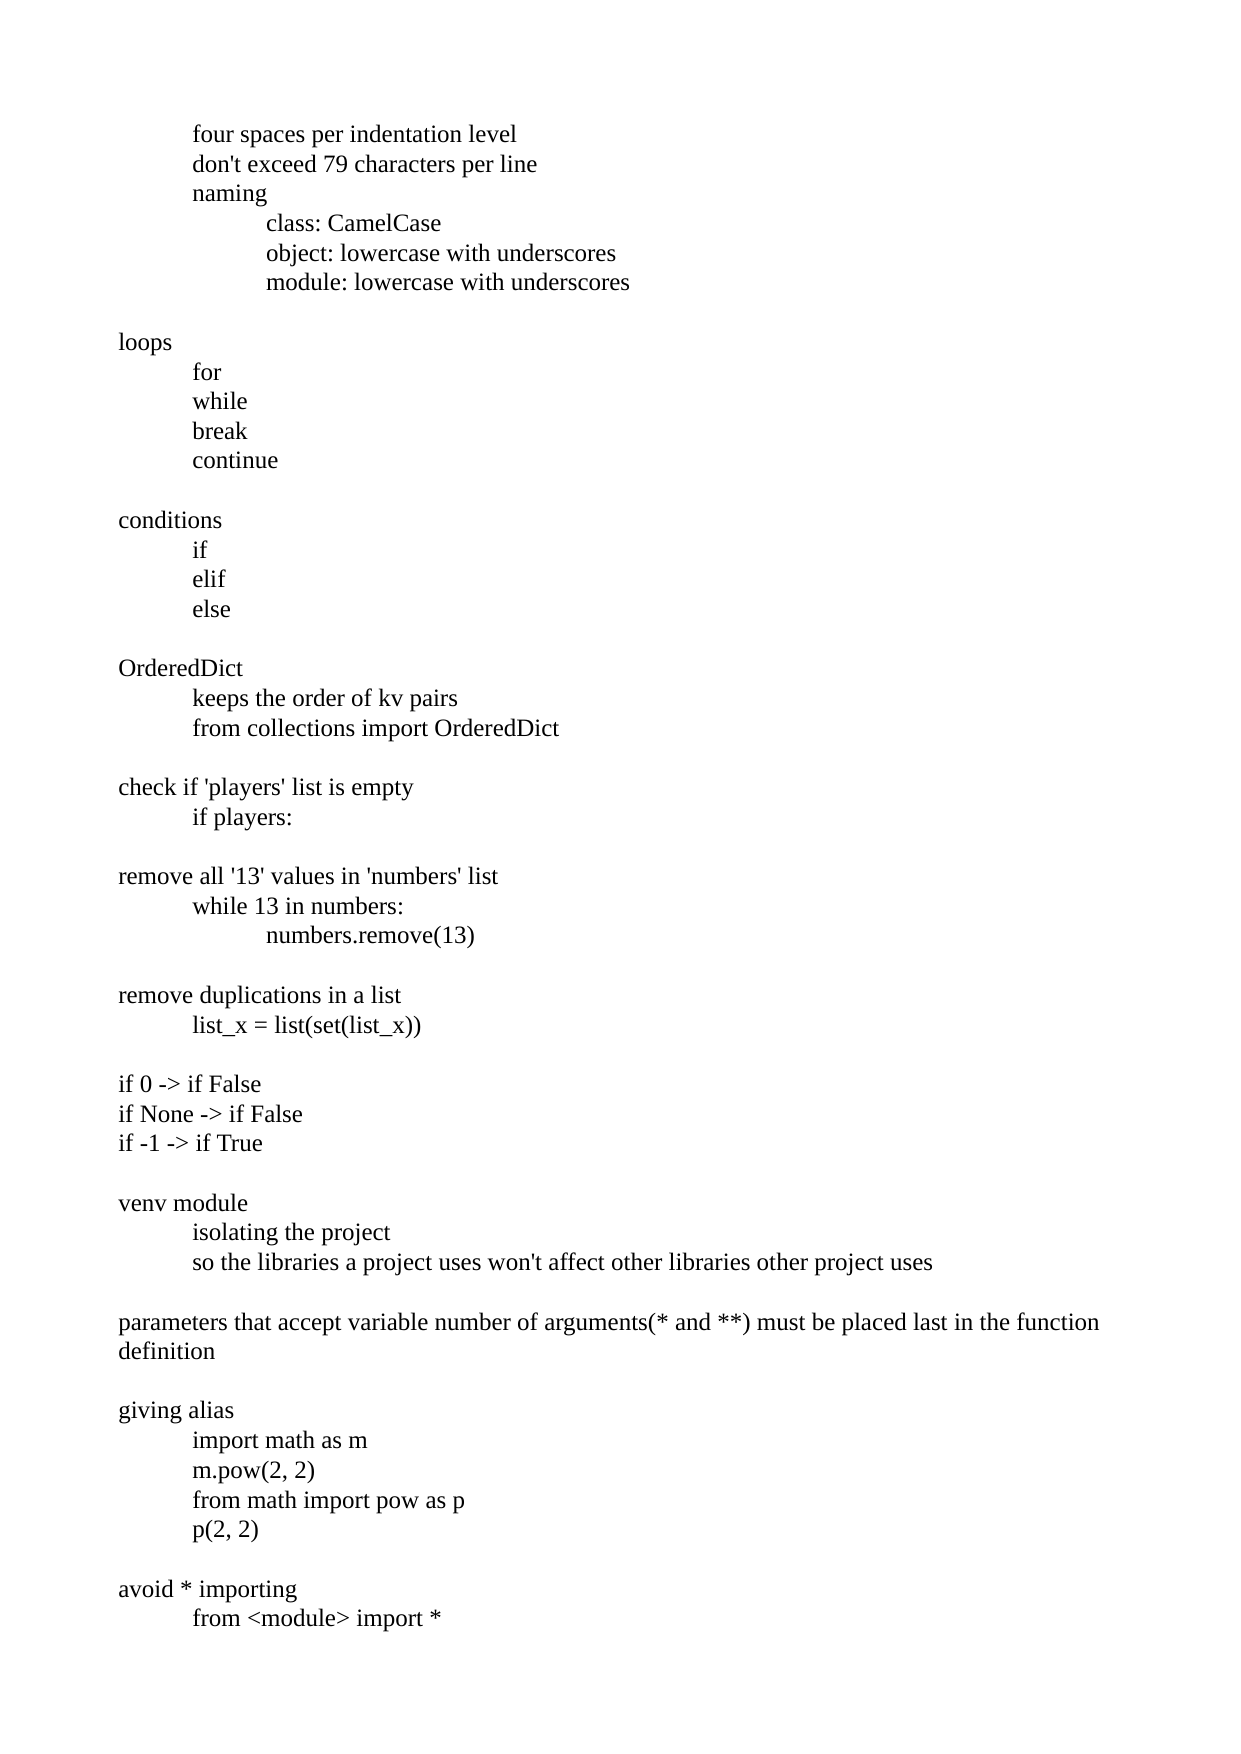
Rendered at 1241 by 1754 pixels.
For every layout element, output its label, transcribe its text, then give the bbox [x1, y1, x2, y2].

text conditions [118, 504, 1122, 534]
text four spaces per indentation level [118, 118, 1122, 148]
text remove duplications in a list [118, 979, 1122, 1009]
text module: lowercase with underscores [118, 267, 1122, 296]
text else [118, 593, 1122, 623]
text class: CamelCase [118, 207, 1122, 237]
text list_x = list(set(list_x)) [118, 1009, 1122, 1038]
text don't exceed 79 characters per line [118, 148, 1122, 177]
text if players: [118, 801, 1122, 831]
text keeps the order of kv pairs [118, 682, 1122, 712]
text so the libraries a project uses won't affect other libraries other project uses [118, 1246, 1122, 1276]
text check if 'players' list is empty [118, 771, 1122, 801]
text while 13 in numbers: [118, 890, 1122, 920]
text from math import pow as p [118, 1484, 1122, 1513]
text giving alias [118, 1395, 1122, 1424]
text remove all '13' values in 'numbers' list [118, 860, 1122, 890]
text m.pow(2, 2) [118, 1454, 1122, 1484]
text from <module> import * [118, 1602, 1122, 1632]
text import math as m [118, 1424, 1122, 1454]
text parameters that accept variable number of arguments(* and **) must be placed last in the function definition [118, 1306, 1122, 1365]
text OrderedDict [118, 652, 1122, 682]
text from collections import OrderedDict [118, 712, 1122, 742]
text object: lowercase with underscores [118, 237, 1122, 267]
text venv module [118, 1187, 1122, 1217]
text elif [118, 563, 1122, 593]
text continue [118, 445, 1122, 474]
text for [118, 356, 1122, 385]
text loops [118, 326, 1122, 356]
text p(2, 2) [118, 1513, 1122, 1543]
text if 0 -> if False [118, 1068, 1122, 1098]
text break [118, 415, 1122, 445]
text if None -> if False [118, 1098, 1122, 1127]
text naming [118, 177, 1122, 207]
text if [118, 534, 1122, 563]
text numbers.remove(13) [118, 920, 1122, 949]
text if -1 -> if True [118, 1127, 1122, 1157]
text while [118, 385, 1122, 415]
text isolating the project [118, 1217, 1122, 1246]
text avoid * importing [118, 1573, 1122, 1602]
